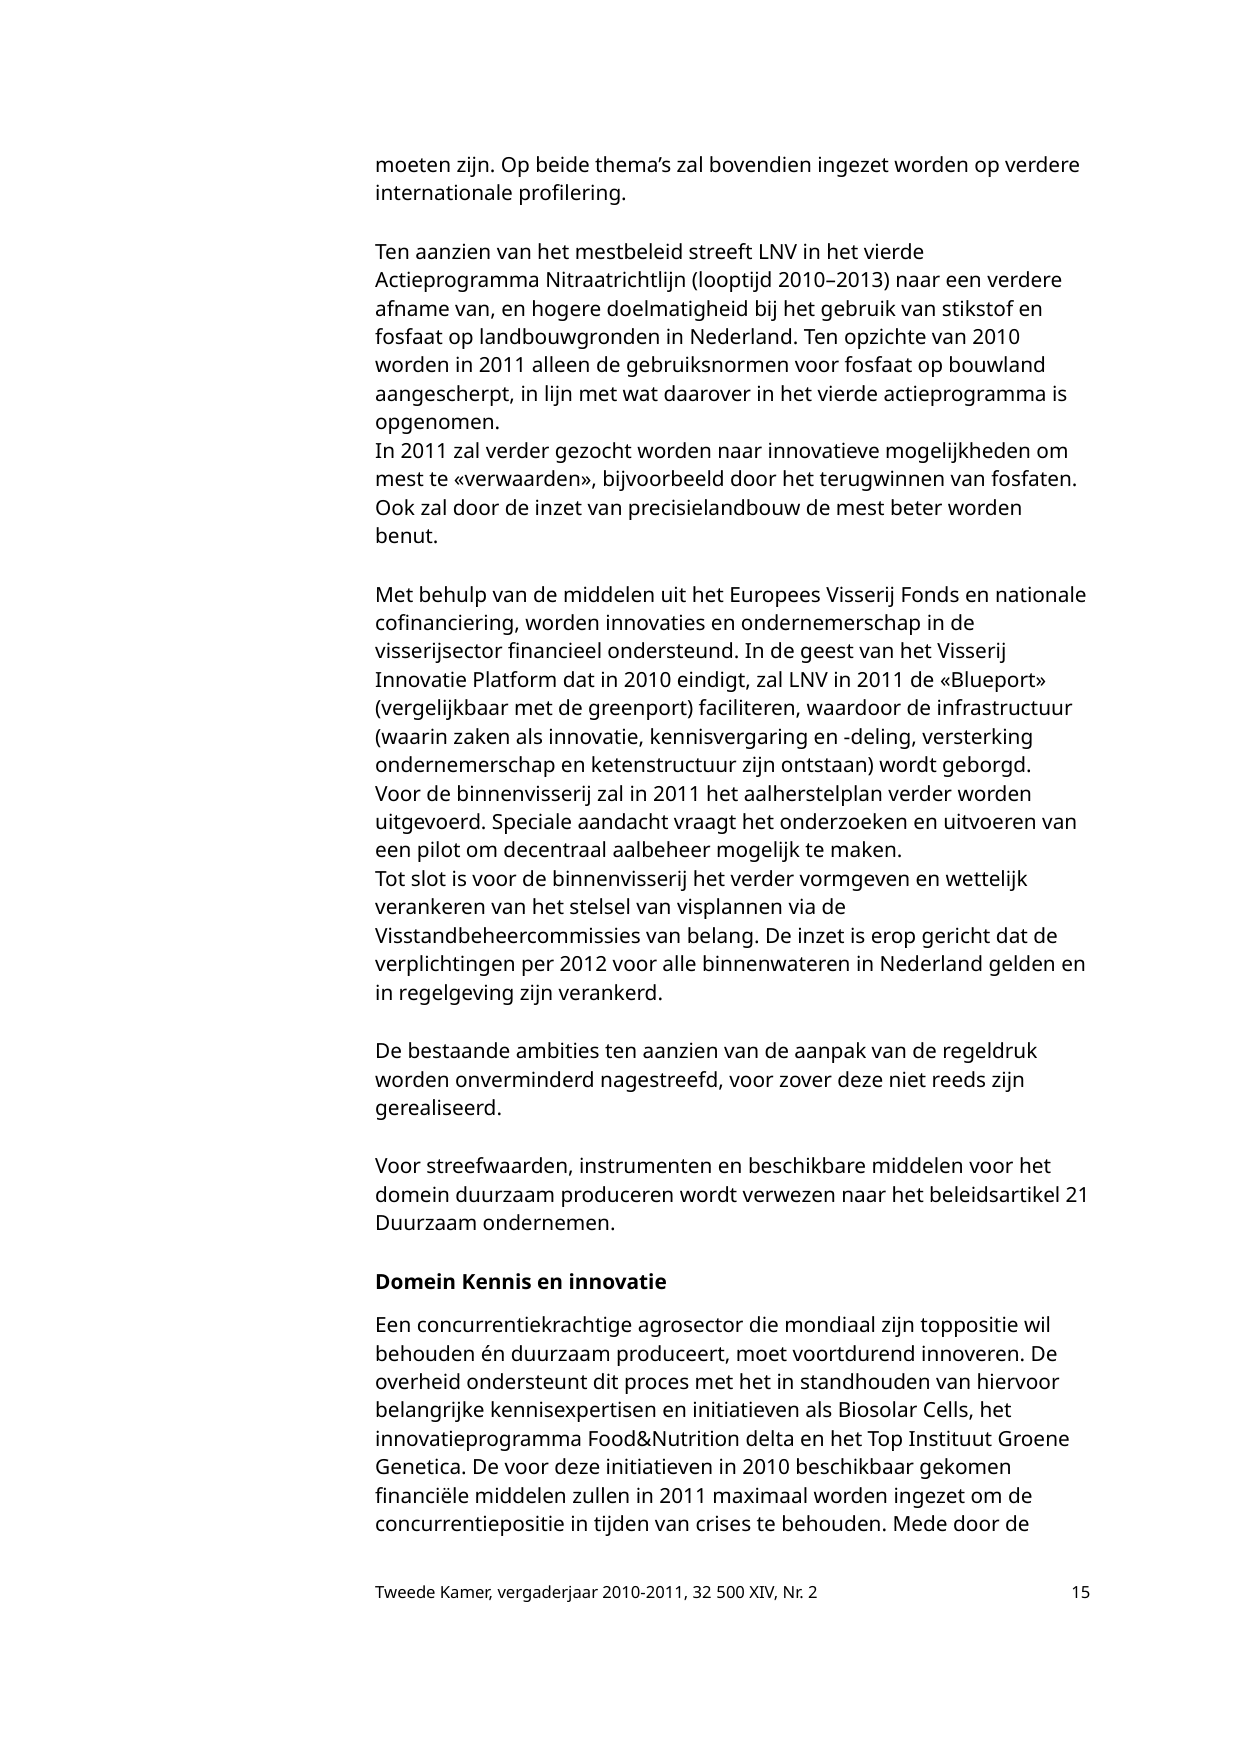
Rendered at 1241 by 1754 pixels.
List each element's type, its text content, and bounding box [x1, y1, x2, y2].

text Domein Kennis en innovatie [375, 1267, 1090, 1295]
text moeten zijn. Op beide thema’s zal bovendien ingezet worden op verdere internationale profilering. [375, 150, 1090, 207]
text In 2011 zal verder gezocht worden naar innovatieve mogelijkheden om mest te «verwaarden», bijvoorbeeld door het terugwinnen van fosfaten. Ook zal door de inzet van precisielandbouw de mest beter worden benut. [375, 436, 1090, 550]
text Voor de binnenvisserij zal in 2011 het aalherstelplan verder worden uitgevoerd. Speciale aandacht vraagt het onderzoeken en uitvoeren van een pilot om decentraal aalbeheer mogelijk te maken. [375, 779, 1090, 864]
text Een concurrentiekrachtige agrosector die mondiaal zijn toppositie wil behouden én duurzaam produceert, moet voortdurend innoveren. De overheid ondersteunt dit proces met het in standhouden van hiervoor belangrijke kennisexpertisen en initiatieven als Biosolar Cells, het innovatieprogramma Food&Nutrition delta en het Top Instituut Groene Genetica. De voor deze initiatieven in 2010 beschikbaar gekomen financiële middelen zullen in 2011 maximaal worden ingezet om de concurrentiepositie in tijden van crises te behouden. Mede door de [375, 1310, 1090, 1538]
text Tot slot is voor de binnenvisserij het verder vormgeven en wettelijk verankeren van het stelsel van visplannen via de Visstandbeheercommissies van belang. De inzet is erop gericht dat de verplichtingen per 2012 voor alle binnenwateren in Nederland gelden en in regelgeving zijn verankerd. [375, 864, 1090, 1006]
text Ten aanzien van het mestbeleid streeft LNV in het vierde Actieprogramma Nitraatrichtlijn (looptijd 2010–2013) naar een verdere afname van, en hogere doelmatigheid bij het gebruik van stikstof en fosfaat op landbouwgronden in Nederland. Ten opzichte van 2010 worden in 2011 alleen de gebruiksnormen voor fosfaat op bouwland aangescherpt, in lijn met wat daarover in het vierde actieprogramma is opgenomen. [375, 237, 1090, 436]
text Met behulp van de middelen uit het Europees Visserij Fonds en nationale cofinanciering, worden innovaties en ondernemerschap in de visserijsector financieel ondersteund. In de geest van het Visserij Innovatie Platform dat in 2010 eindigt, zal LNV in 2011 de «Blueport» (vergelijkbaar met de greenport) faciliteren, waardoor de infrastructuur (waarin zaken als innovatie, kennisvergaring en -deling, versterking ondernemerschap en ketenstructuur zijn ontstaan) wordt geborgd. [375, 580, 1090, 779]
text Voor streefwaarden, instrumenten en beschikbare middelen voor het domein duurzaam produceren wordt verwezen naar het beleidsartikel 21 Duurzaam ondernemen. [375, 1152, 1090, 1237]
text De bestaande ambities ten aanzien van de aanpak van de regeldruk worden onverminderd nagestreefd, voor zover deze niet reeds zijn gerealiseerd. [375, 1036, 1090, 1122]
